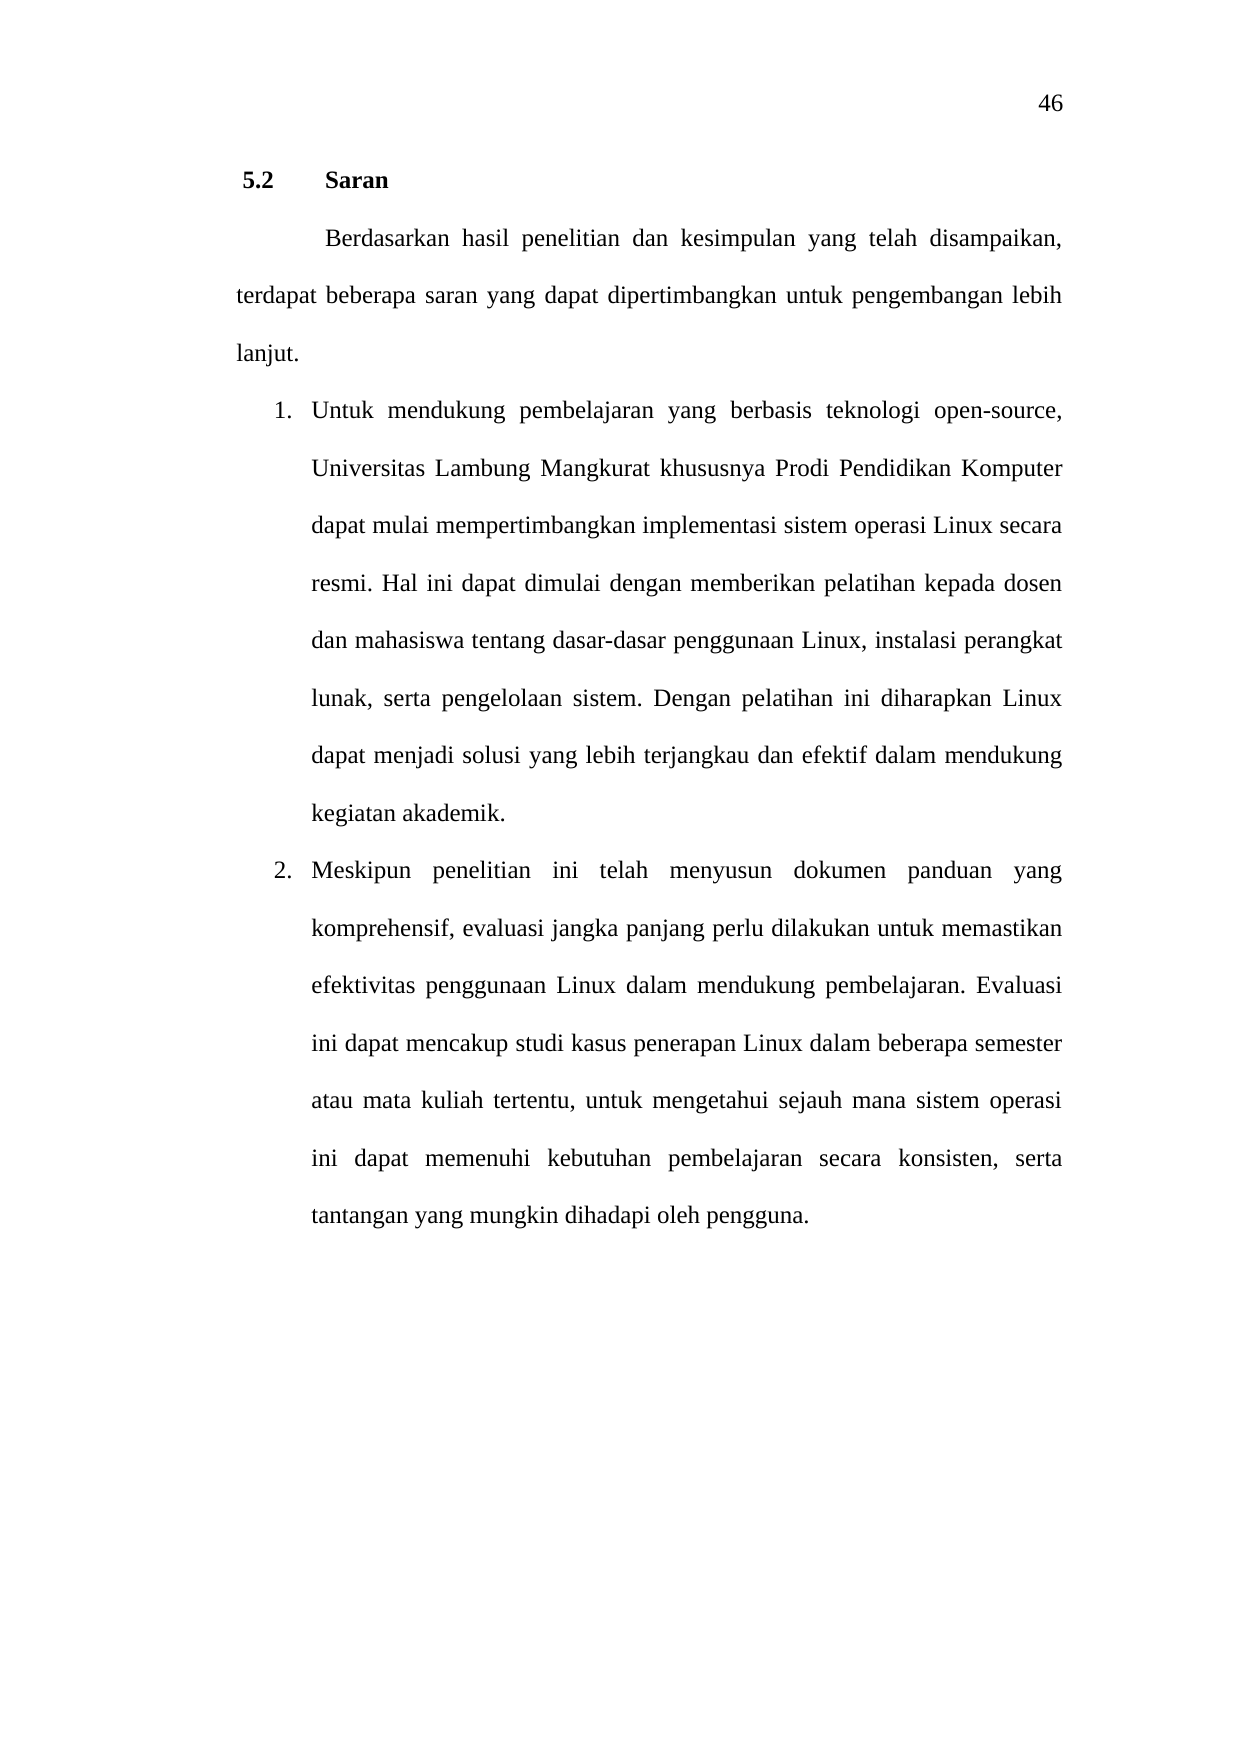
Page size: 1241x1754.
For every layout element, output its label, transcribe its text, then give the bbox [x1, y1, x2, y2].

list Meskipun penelitian ini telah menyusun dokumen panduan yang komprehensif, evaluasi jangka panjang perlu dilakukan untuk memastikan efektivitas penggunaan Linux dalam mendukung pembelajaran. Evaluasi ini dapat mencakup studi kasus penerapan Linux dalam beberapa semester atau mata kuliah tertentu, untuk mengetahui sejauh mana sistem operasi ini dapat memenuhi kebutuhan pembelajaran secara konsisten, serta tantangan yang mungkin dihadapi oleh pengguna. [274, 855, 1063, 1229]
subtitle Saran [236, 165, 1063, 194]
list Untuk mendukung pembelajaran yang berbasis teknologi open-source, Universitas Lambung Mangkurat khususnya Prodi Pendidikan Komputer dapat mulai mempertimbangkan implementasi sistem operasi Linux secara resmi. Hal ini dapat dimulai dengan memberikan pelatihan kepada dosen dan mahasiswa tentang dasar-dasar penggunaan Linux, instalasi perangkat lunak, serta pengelolaan sistem. Dengan pelatihan ini diharapkan Linux dapat menjadi solusi yang lebih terjangkau dan efektif dalam mendukung kegiatan akademik. [274, 395, 1063, 827]
text Berdasarkan hasil penelitian dan kesimpulan yang telah disampaikan, terdapat beberapa saran yang dapat dipertimbangkan untuk pengembangan lebih lanjut. [236, 223, 1063, 367]
